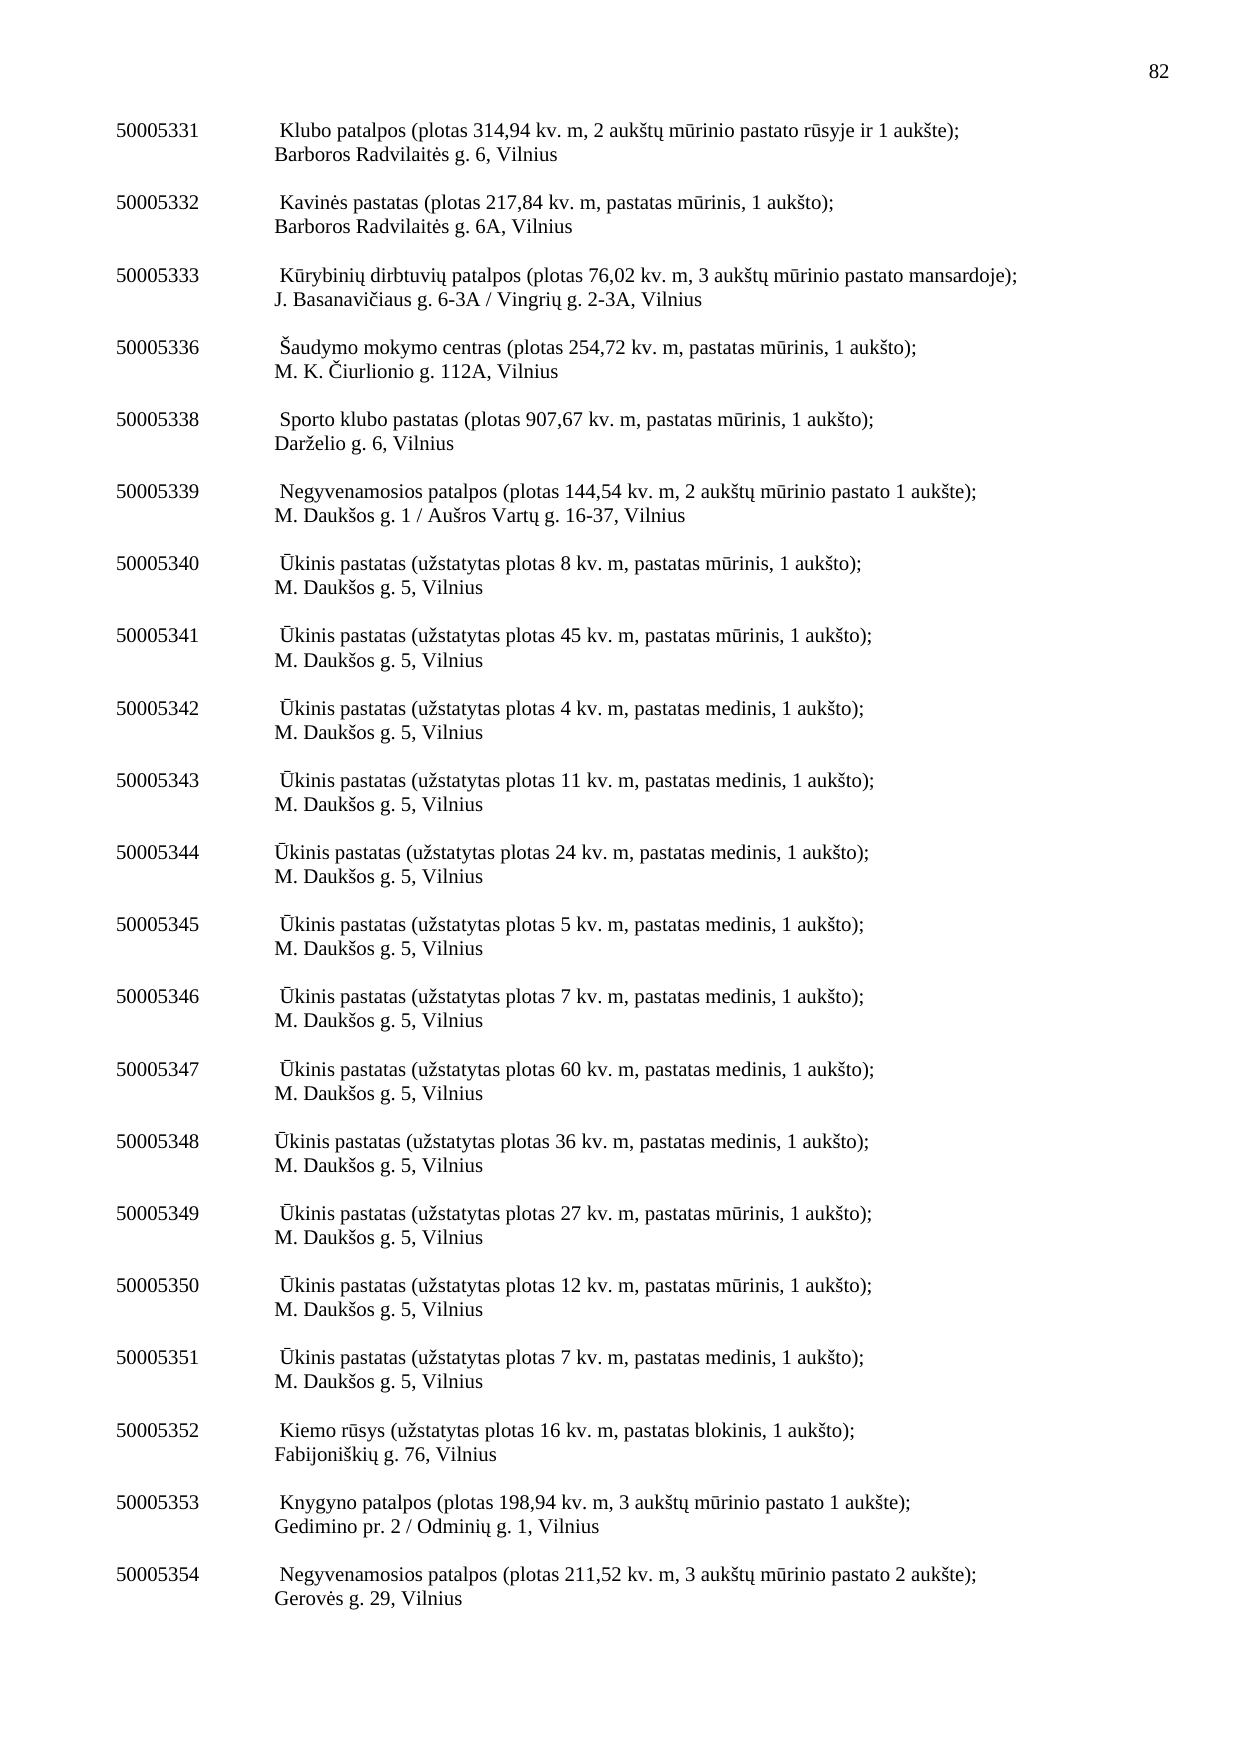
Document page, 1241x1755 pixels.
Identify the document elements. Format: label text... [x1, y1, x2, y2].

table_cell [1190, 335, 1198, 407]
table_cell [1190, 479, 1198, 551]
table_cell [1157, 1562, 1173, 1634]
table_cell [1190, 263, 1198, 335]
table_cell [1157, 624, 1173, 696]
table_cell [100, 407, 104, 479]
table_cell [1157, 263, 1173, 335]
table_cell [1136, 1490, 1152, 1562]
table_cell [100, 1201, 104, 1273]
table_cell [1173, 1490, 1189, 1562]
table_cell [1136, 407, 1152, 479]
table_cell [1173, 1057, 1189, 1129]
table_cell [1157, 984, 1173, 1057]
table_cell Ūkinis pastatas (užstatytas plotas 60 kv. m, pastatas medinis, 1 aukšto); M. Daukšos g. 5, Vilnius [245, 1057, 1136, 1129]
table_cell Knygyno patalpos (plotas 198,94 kv. m, 3 aukštų mūrinio pastato 1 aukšte); Gedimino pr. 2 / Odminių g. 1, Vilnius [245, 1490, 1136, 1562]
table_cell [1173, 335, 1189, 407]
table_cell Ūkinis pastatas (užstatytas plotas 11 kv. m, pastatas medinis, 1 aukšto); M. Daukšos g. 5, Vilnius [245, 768, 1136, 840]
table_cell [100, 1345, 104, 1417]
table_cell 50005332 [105, 190, 245, 262]
table_cell [1136, 263, 1152, 335]
table_cell [1136, 190, 1152, 262]
table_cell [1173, 190, 1189, 262]
table_cell [100, 1490, 104, 1562]
table_cell [1157, 335, 1173, 407]
table_cell [1173, 696, 1189, 768]
table_cell [100, 335, 104, 407]
table_cell [1173, 1562, 1189, 1634]
table_cell [1136, 624, 1152, 696]
table_cell [100, 1129, 104, 1201]
table_cell [1190, 1490, 1198, 1562]
table_cell [1190, 1057, 1198, 1129]
table_cell [1173, 479, 1189, 551]
table_cell [1157, 768, 1173, 840]
table_cell [1152, 407, 1157, 479]
table_cell [1190, 190, 1198, 262]
table_cell [100, 479, 104, 551]
table_cell [1152, 190, 1157, 262]
table_cell [1152, 1129, 1157, 1201]
table_cell 50005346 [105, 984, 245, 1057]
table_cell [1157, 551, 1173, 623]
table_cell [1152, 984, 1157, 1057]
table_cell [100, 984, 104, 1057]
table_cell [1152, 551, 1157, 623]
table_cell Ūkinis pastatas (užstatytas plotas 7 kv. m, pastatas medinis, 1 aukšto); M. Daukšos g. 5, Vilnius [245, 984, 1136, 1057]
table_cell Ūkinis pastatas (užstatytas plotas 8 kv. m, pastatas mūrinis, 1 aukšto); M. Daukšos g. 5, Vilnius [245, 551, 1136, 623]
table_cell [1157, 1490, 1173, 1562]
table_cell [100, 624, 104, 696]
table_cell [1157, 407, 1173, 479]
table_cell [1190, 1345, 1198, 1417]
table_cell [100, 1057, 104, 1129]
table_cell [1136, 768, 1152, 840]
table_cell [1136, 1418, 1152, 1490]
table_cell 50005345 [105, 912, 245, 984]
table_cell Sporto klubo pastatas (plotas 907,67 kv. m, pastatas mūrinis, 1 aukšto); Darželio g. 6, Vilnius [245, 407, 1136, 479]
table_cell [1173, 1129, 1189, 1201]
table_cell 50005340 [105, 551, 245, 623]
table_cell [100, 840, 104, 912]
table_cell Kavinės pastatas (plotas 217,84 kv. m, pastatas mūrinis, 1 aukšto); Barboros Radvilaitės g. 6A, Vilnius [245, 190, 1136, 262]
table_cell [1190, 1418, 1198, 1490]
table_cell [1157, 1201, 1173, 1273]
table_cell 50005350 [105, 1273, 245, 1345]
table_cell [1173, 624, 1189, 696]
table_cell Ūkinis pastatas (užstatytas plotas 12 kv. m, pastatas mūrinis, 1 aukšto); M. Daukšos g. 5, Vilnius [245, 1273, 1136, 1345]
table_cell 50005348 [105, 1129, 245, 1201]
table_cell [1136, 335, 1152, 407]
table_cell [1173, 840, 1189, 912]
table_cell [1190, 768, 1198, 840]
table_cell [1152, 1490, 1157, 1562]
table_cell [1152, 1418, 1157, 1490]
table_cell Negyvenamosios patalpos (plotas 144,54 kv. m, 2 aukštų mūrinio pastato 1 aukšte); M. Daukšos g. 1 / Aušros Vartų g. 16-37, Vilnius [245, 479, 1136, 551]
table_cell [1136, 1345, 1152, 1417]
table_cell 50005349 [105, 1201, 245, 1273]
table_cell Ūkinis pastatas (užstatytas plotas 4 kv. m, pastatas medinis, 1 aukšto); M. Daukšos g. 5, Vilnius [245, 696, 1136, 768]
table_cell [1190, 624, 1198, 696]
table_cell [1152, 1345, 1157, 1417]
table_cell [1136, 1129, 1152, 1201]
table_cell Klubo patalpos (plotas 314,94 kv. m, 2 aukštų mūrinio pastato rūsyje ir 1 aukšte); Barboros Radvilaitės g. 6, Vilnius [245, 118, 1136, 190]
table_cell [1152, 1273, 1157, 1345]
table_cell [1136, 1273, 1152, 1345]
table_cell 50005342 [105, 696, 245, 768]
table_cell Ūkinis pastatas (užstatytas plotas 36 kv. m, pastatas medinis, 1 aukšto); M. Daukšos g. 5, Vilnius [245, 1129, 1136, 1201]
table_cell [1157, 1418, 1173, 1490]
table_cell 50005336 [105, 335, 245, 407]
table_cell [1157, 118, 1173, 190]
table_cell [100, 1273, 104, 1345]
table_cell [1190, 1562, 1198, 1634]
table_cell [1190, 1129, 1198, 1201]
table_cell [1157, 840, 1173, 912]
table_cell [1136, 479, 1152, 551]
table_cell [1136, 840, 1152, 912]
table_cell [100, 768, 104, 840]
table_cell [1157, 1057, 1173, 1129]
table_cell [1136, 984, 1152, 1057]
table_cell 50005338 [105, 407, 245, 479]
table_cell [1173, 1345, 1189, 1417]
table_cell [1152, 912, 1157, 984]
table_cell 50005343 [105, 768, 245, 840]
table_cell 50005333 [105, 263, 245, 335]
table_cell [1136, 551, 1152, 623]
table_cell [1173, 407, 1189, 479]
table_cell [1173, 1201, 1189, 1273]
table_cell [1152, 1201, 1157, 1273]
table_cell [1152, 118, 1157, 190]
table_cell [1190, 1201, 1198, 1273]
table_cell [1152, 263, 1157, 335]
table_cell [1152, 624, 1157, 696]
table_cell Kiemo rūsys (užstatytas plotas 16 kv. m, pastatas blokinis, 1 aukšto); Fabijoniškių g. 76, Vilnius [245, 1418, 1136, 1490]
table_cell [1190, 407, 1198, 479]
table_cell [100, 551, 104, 623]
table_cell 50005341 [105, 624, 245, 696]
table_cell [1173, 768, 1189, 840]
table_cell [1152, 1562, 1157, 1634]
table_cell 50005353 [105, 1490, 245, 1562]
table_cell [1152, 840, 1157, 912]
table_cell [100, 696, 104, 768]
table_cell [1152, 696, 1157, 768]
table_cell Ūkinis pastatas (užstatytas plotas 7 kv. m, pastatas medinis, 1 aukšto); M. Daukšos g. 5, Vilnius [245, 1345, 1136, 1417]
table_cell [1152, 768, 1157, 840]
table_cell 50005351 [105, 1345, 245, 1417]
table_cell [1157, 912, 1173, 984]
table_cell 50005354 [105, 1562, 245, 1634]
table_cell [100, 1418, 104, 1490]
table_cell [1173, 1418, 1189, 1490]
table_cell Ūkinis pastatas (užstatytas plotas 45 kv. m, pastatas mūrinis, 1 aukšto); M. Daukšos g. 5, Vilnius [245, 624, 1136, 696]
table_cell [100, 263, 104, 335]
table_cell [1190, 118, 1198, 190]
table_cell [100, 118, 104, 190]
table_cell [1136, 1201, 1152, 1273]
table_cell [100, 1562, 104, 1634]
table_cell [1190, 840, 1198, 912]
table_cell [1173, 263, 1189, 335]
table_cell [1157, 696, 1173, 768]
table_cell [1173, 912, 1189, 984]
table_cell Ūkinis pastatas (užstatytas plotas 5 kv. m, pastatas medinis, 1 aukšto); M. Daukšos g. 5, Vilnius [245, 912, 1136, 984]
table_cell [1152, 479, 1157, 551]
table_cell [100, 190, 104, 262]
table_cell Ūkinis pastatas (užstatytas plotas 27 kv. m, pastatas mūrinis, 1 aukšto); M. Daukšos g. 5, Vilnius [245, 1201, 1136, 1273]
table_cell [1157, 1345, 1173, 1417]
table_cell [1136, 118, 1152, 190]
table_cell [1173, 551, 1189, 623]
table_cell 50005347 [105, 1057, 245, 1129]
table_cell [1173, 118, 1189, 190]
table_cell [1152, 1057, 1157, 1129]
table_cell [1190, 696, 1198, 768]
table_cell 50005331 [105, 118, 245, 190]
table_cell Šaudymo mokymo centras (plotas 254,72 kv. m, pastatas mūrinis, 1 aukšto); M. K. Čiurlionio g. 112A, Vilnius [245, 335, 1136, 407]
table_cell [1136, 1562, 1152, 1634]
table_cell [1190, 1273, 1198, 1345]
table_cell [1173, 984, 1189, 1057]
table_cell [1157, 1273, 1173, 1345]
table_cell [1190, 912, 1198, 984]
table_cell [100, 912, 104, 984]
table_cell 50005344 [105, 840, 245, 912]
table_cell 50005352 [105, 1418, 245, 1490]
table_cell Kūrybinių dirbtuvių patalpos (plotas 76,02 kv. m, 3 aukštų mūrinio pastato mansardoje); J. Basanavičiaus g. 6-3A / Vingrių g. 2-3A, Vilnius [245, 263, 1136, 335]
table_cell [1190, 984, 1198, 1057]
table_cell [1136, 1057, 1152, 1129]
table_cell 50005339 [105, 479, 245, 551]
table_cell [1157, 479, 1173, 551]
table_cell [1157, 190, 1173, 262]
table_cell Negyvenamosios patalpos (plotas 211,52 kv. m, 3 aukštų mūrinio pastato 2 aukšte); Gerovės g. 29, Vilnius [245, 1562, 1136, 1634]
table_cell [1157, 1129, 1173, 1201]
table_cell [1173, 1273, 1189, 1345]
table_cell [1136, 912, 1152, 984]
table_cell [1136, 696, 1152, 768]
table_cell [1152, 335, 1157, 407]
table_cell [1190, 551, 1198, 623]
table_cell Ūkinis pastatas (užstatytas plotas 24 kv. m, pastatas medinis, 1 aukšto); M. Daukšos g. 5, Vilnius [245, 840, 1136, 912]
